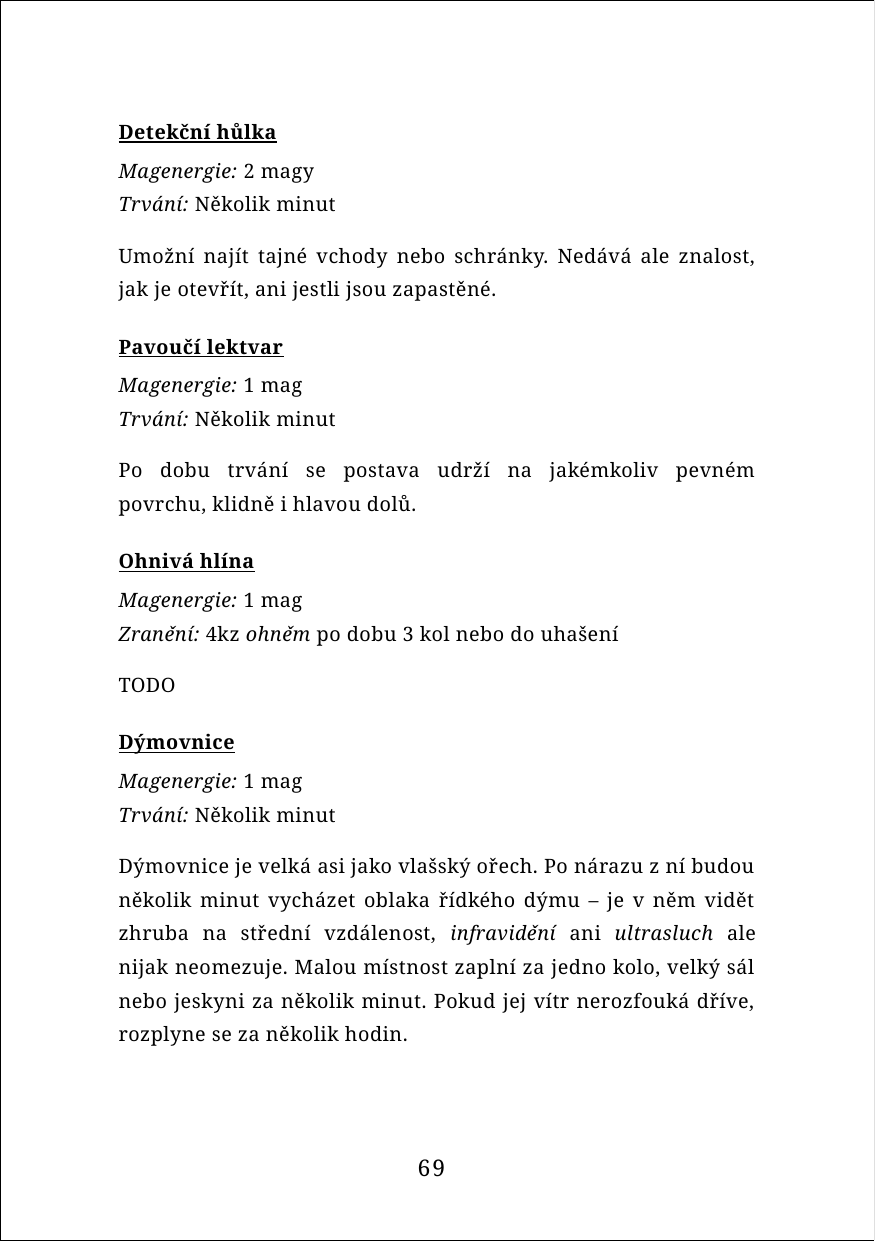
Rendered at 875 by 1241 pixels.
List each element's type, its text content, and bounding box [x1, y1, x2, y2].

text Magenergie: 2 magy Trvání: Několik minut [118, 157, 756, 218]
subtitle Pavoučí lektvar [118, 333, 756, 360]
text Magenergie: 1 mag Zranění: 4kz ohněm po dobu 3 kol nebo do uhašení [118, 586, 756, 647]
text TODO [118, 671, 756, 698]
text Magenergie: 1 mag Trvání: Několik minut [118, 372, 756, 432]
text Dýmovnice je velká asi jako vlašský ořech. Po nárazu z ní budou několik minut vycházet oblaka řídkého dýmu – je v něm vidět zhruba na střední vzdálenost, infravidění ani ultrasluch ale nijak neomezuje. Malou místnost zaplní za jedno kolo, velký sál nebo jeskyni za několik minut. Pokud jej vítr nerozfouká dříve, rozplyne se za několik hodin. [118, 852, 756, 1048]
subtitle Ohnivá hlína [118, 548, 756, 574]
subtitle Dýmovnice [118, 729, 756, 756]
text Umožní najít tajné vchody nebo schránky. Nedává ale znalost, jak je otevřít, ani jestli jsou zapastěné. [118, 242, 756, 303]
subtitle Detekční hůlka [118, 118, 756, 145]
text Po dobu trvání se postava udrží na jakémkoliv pevném povrchu, klidně i hlavou dolů. [118, 457, 756, 517]
text Magenergie: 1 mag Trvání: Několik minut [118, 767, 756, 828]
